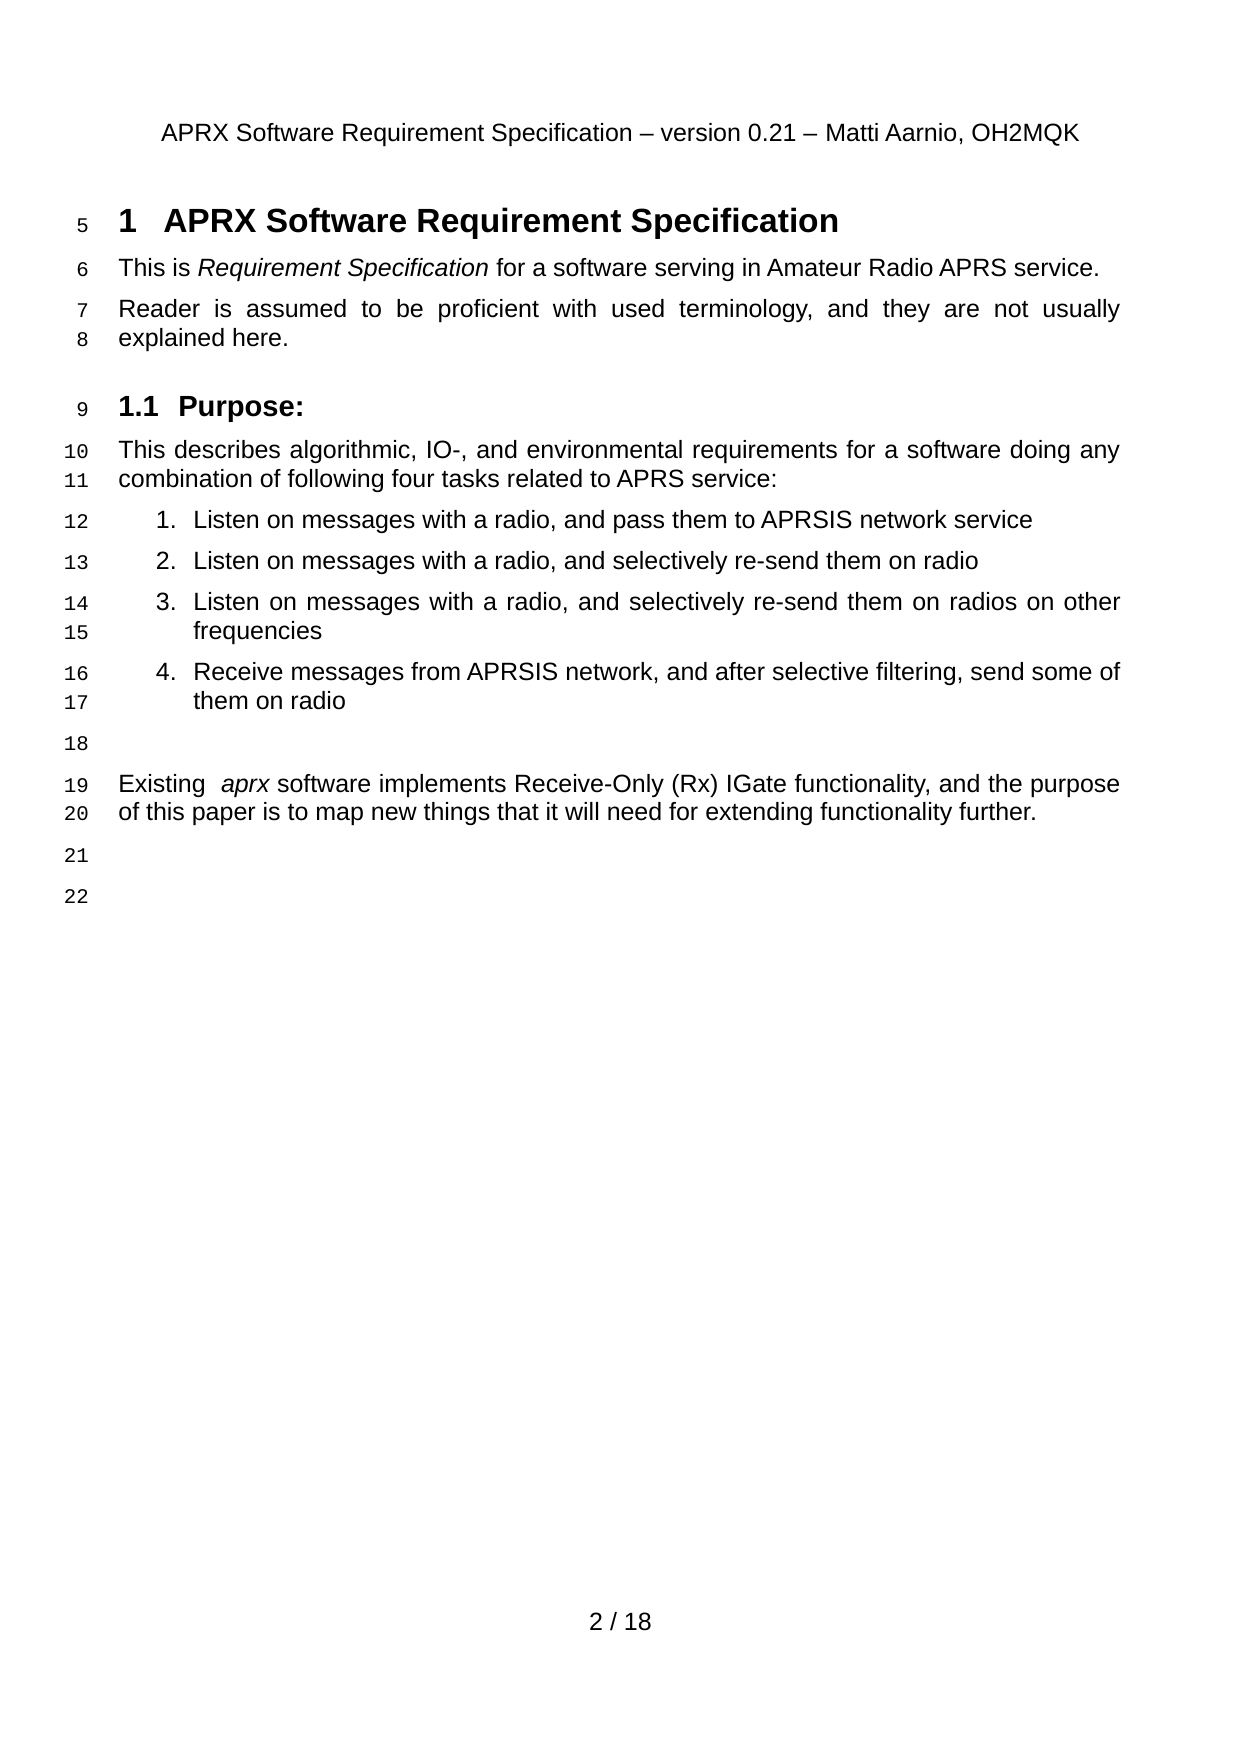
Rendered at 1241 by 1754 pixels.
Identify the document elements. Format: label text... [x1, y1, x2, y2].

list Listen on messages with a radio, and pass them to APRSIS network service [156, 505, 1122, 533]
list Listen on messages with a radio, and selectively re-send them on radio [156, 546, 1122, 575]
text This describes algorithmic, IO-, and environmental requirements for a software doing any combination of following four tasks related to APRS service: [118, 435, 1122, 492]
subtitle Purpose: [118, 389, 1122, 422]
list Receive messages from APRSIS network, and after selective filtering, send some of them on radio [156, 657, 1122, 715]
text Reader is assumed to be proficient with used terminology, and they are not usually explained here. [118, 294, 1122, 351]
text This is Requirement Specification for a software serving in Amateur Radio APRS service. [118, 252, 1122, 281]
subtitle APRX Software Requirement Specification [118, 201, 1122, 240]
list Listen on messages with a radio, and selectively re-send them on radios on other frequencies [156, 587, 1122, 645]
text Existing aprx software implements Receive-Only (Rx) IGate functionality, and the purpose of this paper is to map new things that it will need for extending functionality further. [118, 768, 1122, 826]
